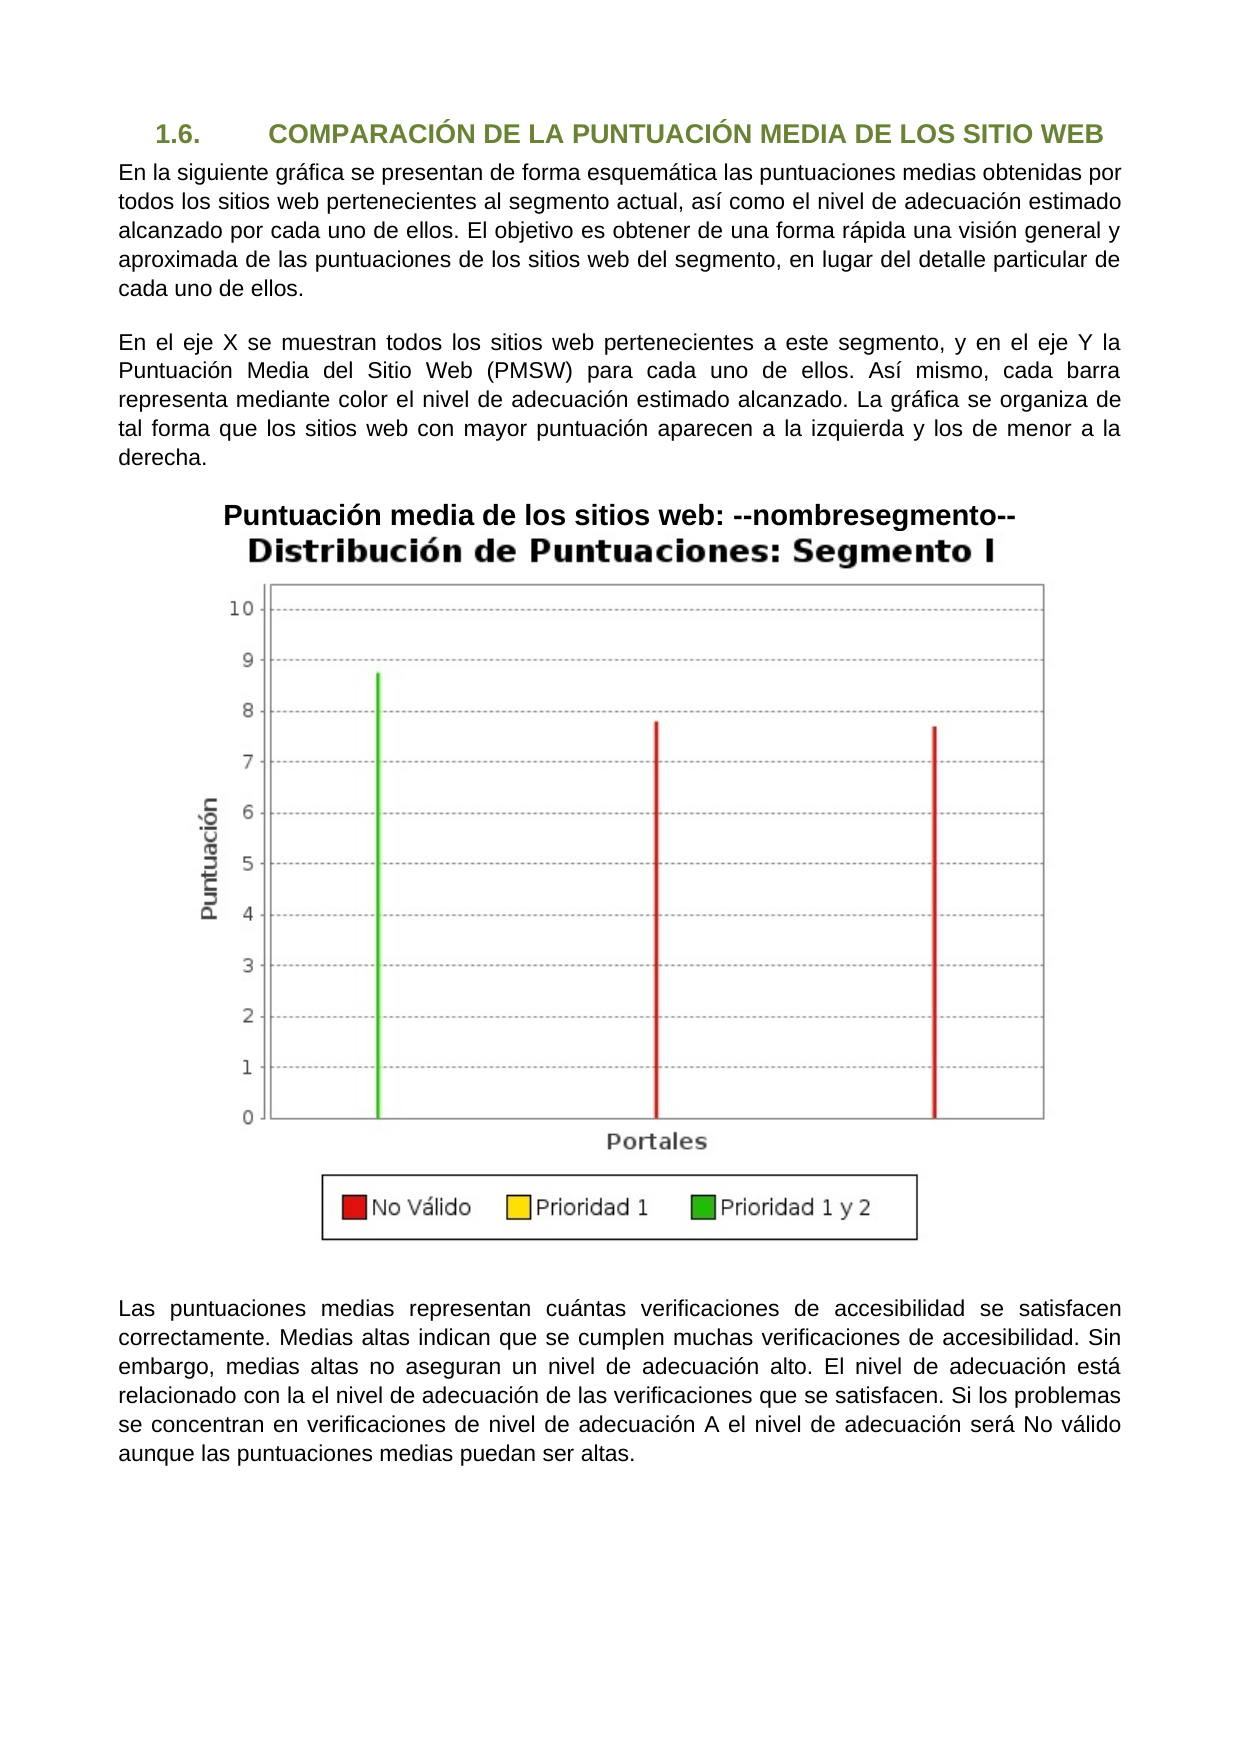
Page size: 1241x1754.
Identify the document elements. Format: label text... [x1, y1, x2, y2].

picture [178, 531, 1062, 1242]
text Las puntuaciones medias representan cuántas verificaciones de accesibilidad se satisfacen correctamente. Medias altas indican que se cumplen muchas verificaciones de accesibilidad. Sin embargo, medias altas no aseguran un nivel de adecuación alto. El nivel de adecuación está relacionado con la el nivel de adecuación de las verificaciones que se satisfacen. Si los problemas se concentran en verificaciones de nivel de adecuación A el nivel de adecuación será No válido aunque las puntuaciones medias puedan ser altas. [118, 1295, 1122, 1466]
text En el eje X se muestran todos los sitios web pertenecientes a este segmento, y en el eje Y la Puntuación Media del Sitio Web (PMSW) para cada uno de ellos. Así mismo, cada barra representa mediante color el nivel de adecuación estimado alcanzado. La gráfica se organiza de tal forma que los sitios web con mayor puntuación aparecen a la izquierda y los de menor a la derecha. [118, 328, 1122, 471]
text Puntuación media de los sitios web: --nombresegmento-- [118, 498, 1122, 532]
subtitle Comparación de la Puntuación media de los sitio web [148, 118, 1122, 149]
text En la siguiente gráfica se presentan de forma esquemática las puntuaciones medias obtenidas por todos los sitios web pertenecientes al segmento actual, así como el nivel de adecuación estimado alcanzado por cada uno de ellos. El objetivo es obtener de una forma rápida una visión general y aproximada de las puntuaciones de los sitios web del segmento, en lugar del detalle particular de cada uno de ellos. [118, 159, 1122, 301]
